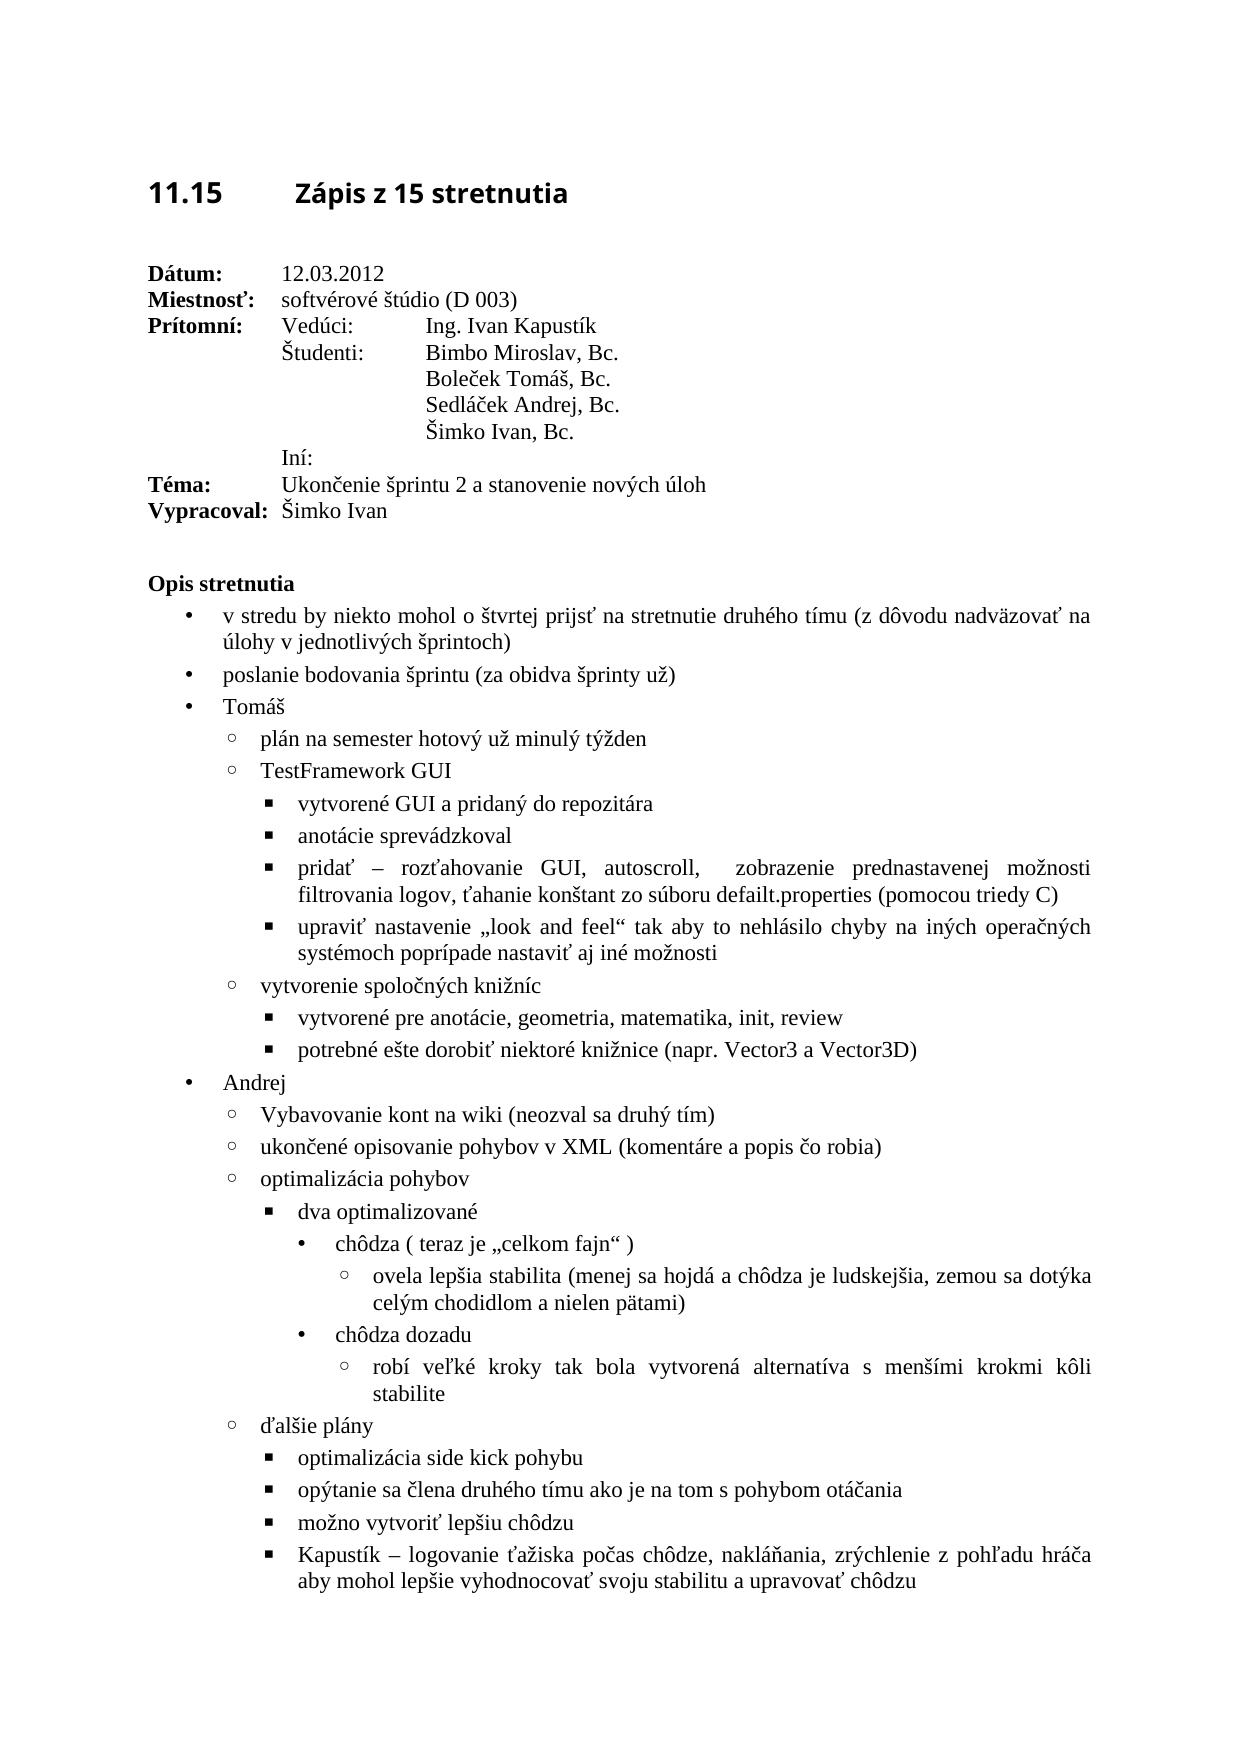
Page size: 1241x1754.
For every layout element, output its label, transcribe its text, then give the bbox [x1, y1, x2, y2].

list možno vytvoriť lepšiu chôdzu [260, 1509, 1093, 1535]
table_cell [148, 392, 281, 418]
table_cell Šimko Ivan, Bc. [425, 418, 1093, 444]
list Vybavovanie kont na wiki (neozval sa druhý tím) [223, 1101, 1093, 1127]
list dva optimalizované [260, 1198, 1093, 1224]
table_cell [148, 444, 281, 471]
list pridať – rozťahovanie GUI, autoscroll, zobrazenie prednastavenej možnosti filtrovania logov, ťahanie konštant zo súboru defailt.properties (pomocou triedy C) [260, 854, 1093, 907]
subtitle Zápis z 15 stretnutia [148, 173, 1093, 212]
list upraviť nastavenie „look and feel“ tak aby to nehlásilo chyby na iných operačných systémoch poprípade nastaviť aj iné možnosti [260, 913, 1093, 966]
table_cell [148, 339, 281, 365]
list plán na semester hotový už minulý týžden [223, 725, 1093, 752]
list vytvorené pre anotácie, geometria, matematika, init, review [260, 1004, 1093, 1030]
list vytvorenie spoločných knižníc [223, 972, 1093, 998]
table_cell [148, 418, 281, 444]
table_cell Vedúci: [281, 313, 425, 339]
list v stredu by niekto mohol o štvrtej prijsť na stretnutie druhého tímu (z dôvodu nadväzovať na úlohy v jednotlivých šprintoch) [185, 602, 1093, 655]
table_header 12.03.2012 [281, 260, 1093, 286]
list ovela lepšia stabilita (menej sa hojdá a chôdza je ludskejšia, zemou sa dotýka celým chodidlom a nielen pätami) [335, 1262, 1093, 1315]
table_cell Vypracoval: [148, 497, 281, 523]
list Andrej [185, 1069, 1093, 1095]
list chôdza dozadu [298, 1321, 1093, 1347]
table_cell Bimbo Miroslav, Bc. [425, 339, 1093, 365]
table_cell Ing. Ivan Kapustík [425, 313, 1093, 339]
list Tomáš [185, 693, 1093, 719]
list optimalizácia pohybov [223, 1166, 1093, 1192]
list poslanie bodovania šprintu (za obidva šprinty už) [185, 661, 1093, 687]
table_cell [281, 365, 425, 392]
table_cell Ukončenie šprintu 2 a stanovenie nových úloh [281, 471, 1093, 497]
table_cell [281, 418, 425, 444]
table_cell Prítomní: [148, 313, 281, 339]
list Kapustík – logovanie ťažiska počas chôdze, nakláňania, zrýchlenie z pohľadu hráča aby mohol lepšie vyhodnocovať svoju stabilitu a upravovať chôdzu [260, 1541, 1093, 1594]
table_cell [148, 365, 281, 392]
list potrebné ešte dorobiť niektoré knižnice (napr. Vector3 a Vector3D) [260, 1036, 1093, 1063]
list anotácie sprevádzkoval [260, 822, 1093, 848]
list opýtanie sa člena druhého tímu ako je na tom s pohybom otáčania [260, 1477, 1093, 1503]
table_cell [425, 444, 1093, 471]
list optimalizácia side kick pohybu [260, 1444, 1093, 1471]
table_header Dátum: [148, 260, 281, 286]
table_cell Študenti: [281, 339, 425, 365]
list TestFramework GUI [223, 758, 1093, 784]
list ďalšie plány [223, 1412, 1093, 1438]
list robí veľké kroky tak bola vytvorená alternatíva s menšími krokmi kôli stabilite [335, 1353, 1093, 1406]
table_cell Sedláček Andrej, Bc. [425, 392, 1093, 418]
list chôdza ( teraz je „celkom fajn“ ) [298, 1230, 1093, 1256]
table_cell [281, 392, 425, 418]
list vytvorené GUI a pridaný do repozitára [260, 790, 1093, 816]
text Opis stretnutia [148, 570, 1093, 596]
table_cell Iní: [281, 444, 425, 471]
table_cell softvérové štúdio (D 003) [281, 286, 1093, 312]
table_cell Téma: [148, 471, 281, 497]
table_cell Šimko Ivan [281, 497, 1093, 523]
list ukončené opisovanie pohybov v XML (komentáre a popis čo robia) [223, 1133, 1093, 1159]
table_cell Boleček Tomáš, Bc. [425, 365, 1093, 392]
table_cell Miestnosť: [148, 286, 281, 312]
